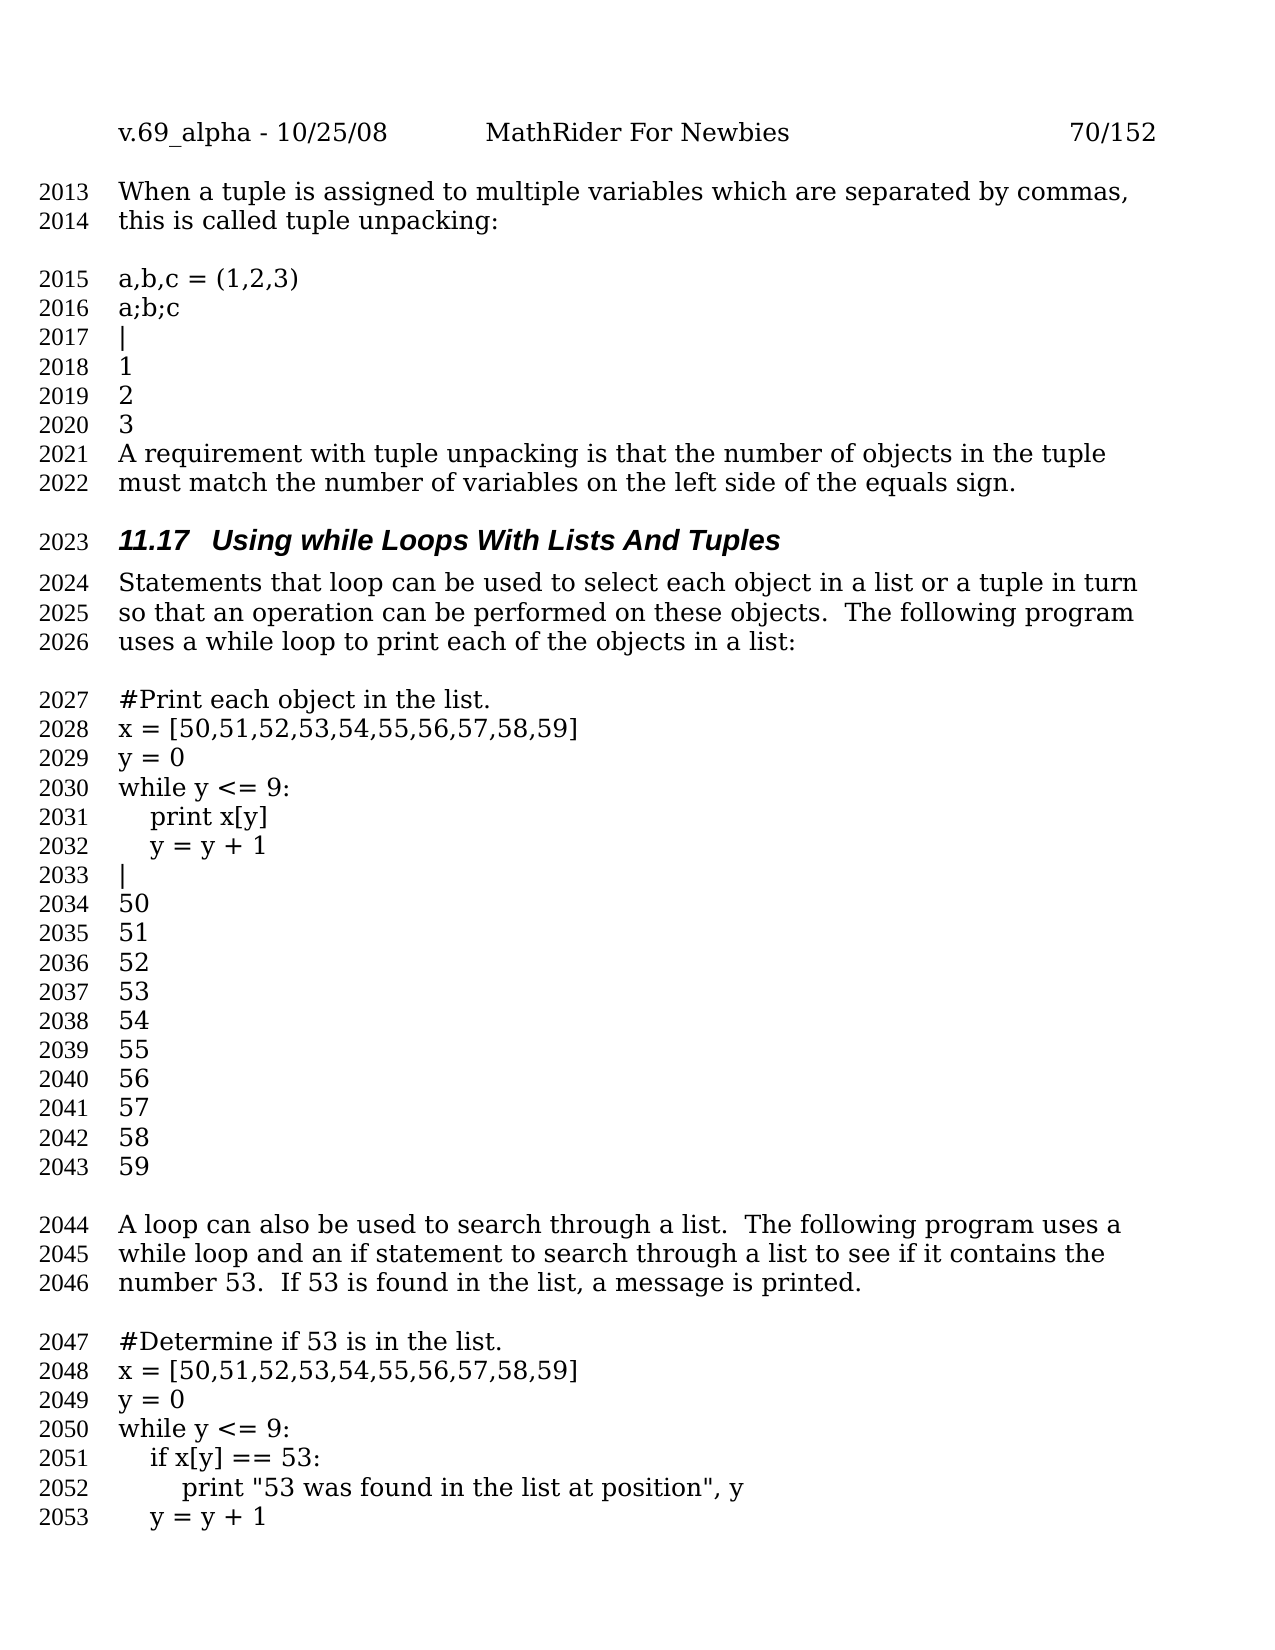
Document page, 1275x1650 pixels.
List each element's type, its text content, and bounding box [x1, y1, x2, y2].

text 53 [118, 977, 1157, 1006]
text a;b;c [118, 293, 1157, 323]
text while y <= 9: [118, 1414, 1157, 1444]
text A loop can also be used to search through a list. The following program uses a while loop and an if statement to search through a list to see if it contains the number 53. If 53 is found in the list, a message is printed. [118, 1210, 1157, 1298]
text a,b,c = (1,2,3) [118, 264, 1157, 293]
text | [118, 323, 1157, 352]
text x = [50,51,52,53,54,55,56,57,58,59] [118, 714, 1157, 744]
text y = y + 1 [118, 1502, 1157, 1531]
text #Determine if 53 is in the list. [118, 1327, 1157, 1356]
text y = 0 [118, 1385, 1157, 1414]
text 59 [118, 1152, 1157, 1181]
text y = y + 1 [118, 831, 1157, 860]
text A requirement with tuple unpacking is that the number of objects in the tuple must match the number of variables on the left side of the equals sign. [118, 439, 1157, 498]
text 55 [118, 1035, 1157, 1064]
text y = 0 [118, 744, 1157, 773]
text 57 [118, 1094, 1157, 1123]
text 2 [118, 381, 1157, 410]
text while y <= 9: [118, 773, 1157, 802]
text 51 [118, 919, 1157, 948]
text print "53 was found in the list at position", y [118, 1473, 1157, 1502]
text 1 [118, 352, 1157, 381]
text 3 [118, 410, 1157, 439]
text if x[y] == 53: [118, 1444, 1157, 1473]
text | [118, 860, 1157, 889]
text #Print each object in the list. [118, 685, 1157, 714]
text 58 [118, 1123, 1157, 1152]
text Statements that loop can be used to select each object in a list or a tuple in turn so that an operation can be performed on these objects. The following program uses a while loop to print each of the objects in a list: [118, 569, 1157, 656]
text 54 [118, 1006, 1157, 1035]
text print x[y] [118, 802, 1157, 831]
text x = [50,51,52,53,54,55,56,57,58,59] [118, 1356, 1157, 1385]
text 50 [118, 889, 1157, 919]
text When a tuple is assigned to multiple variables which are separated by commas, this is called tuple unpacking: [118, 177, 1157, 235]
text 52 [118, 948, 1157, 977]
subtitle Using while Loops With Lists And Tuples [118, 523, 1157, 556]
text 56 [118, 1064, 1157, 1094]
